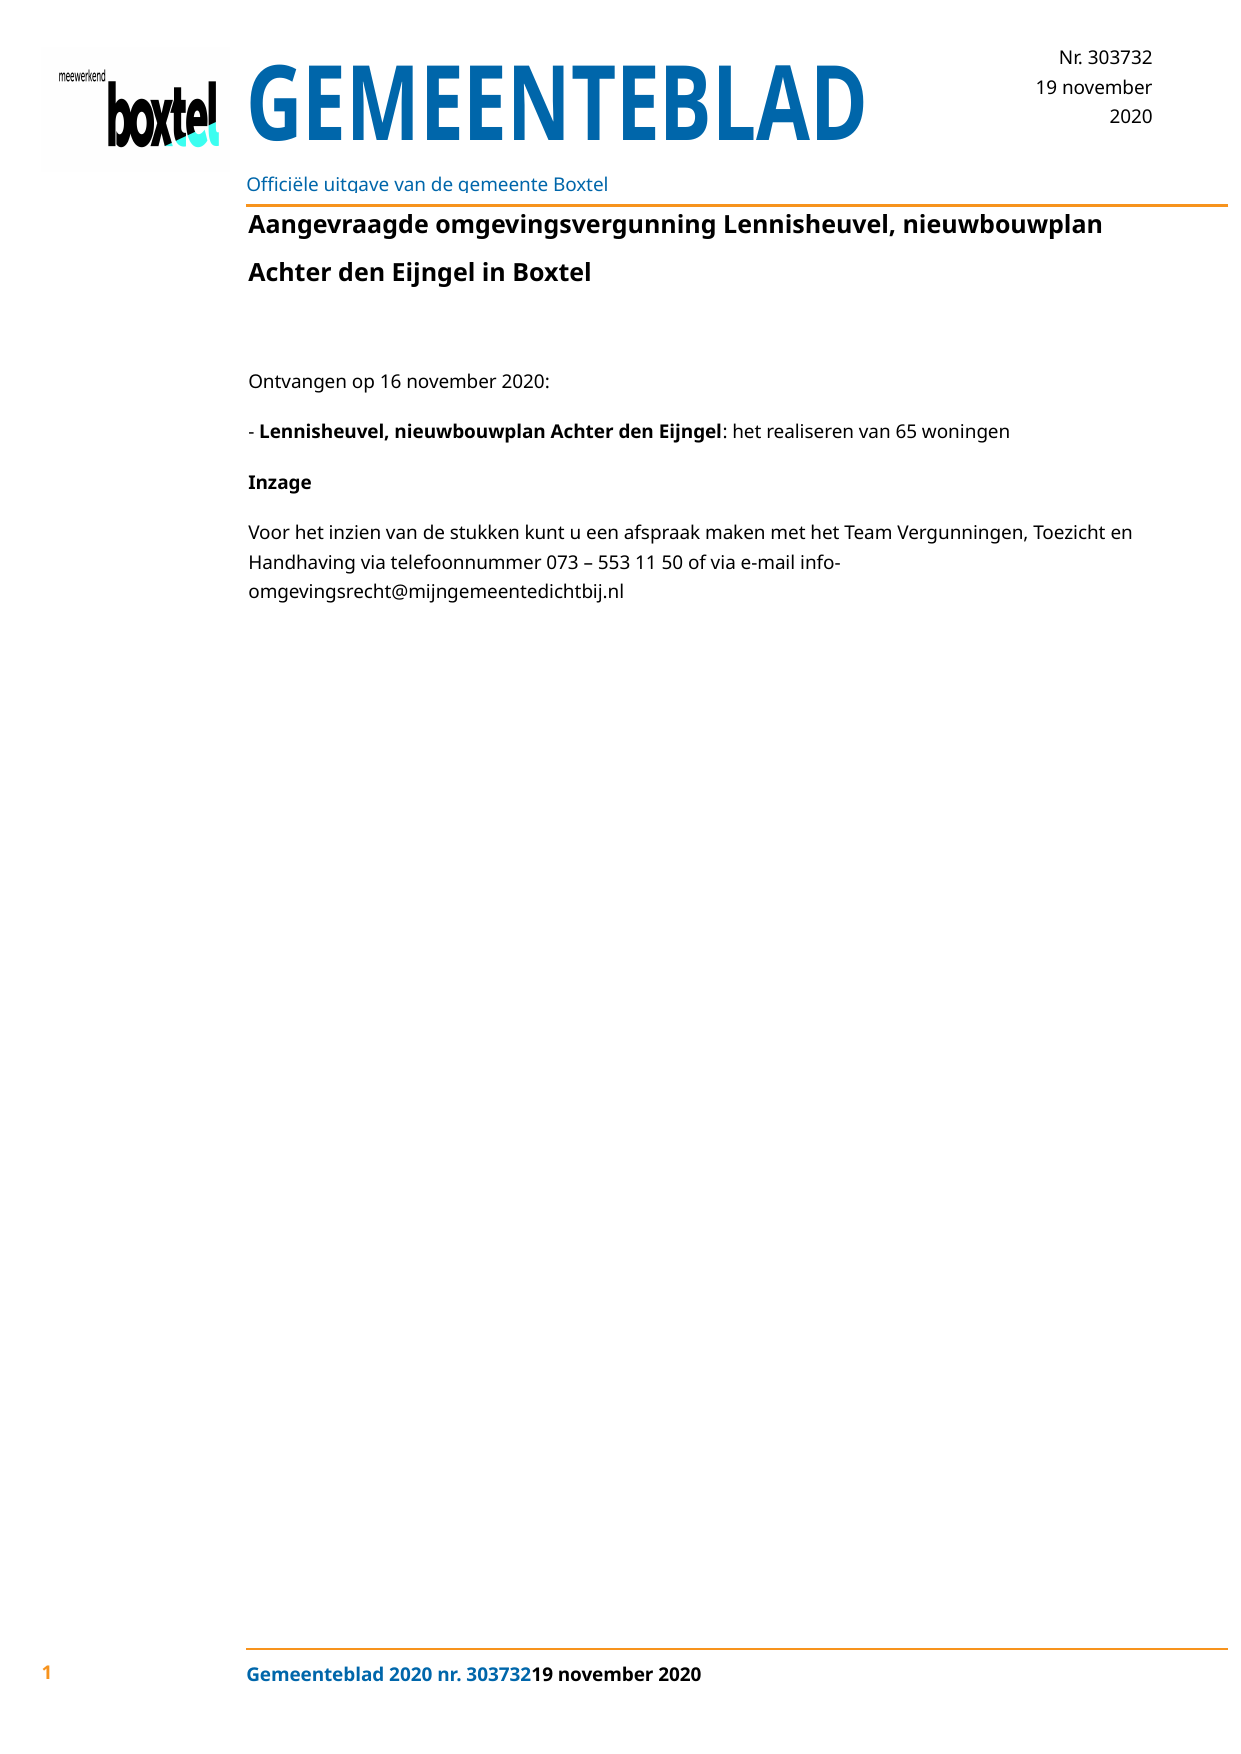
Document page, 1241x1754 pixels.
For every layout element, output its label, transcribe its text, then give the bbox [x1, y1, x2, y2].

text Aangevraagde omgevingsvergunning Lennisheuvel, nieuwbouwplan Achter den Eijngel in Boxtel [248, 207, 1152, 288]
text Inzage [248, 469, 1152, 495]
text - Lennisheuvel, nieuwbouwplan Achter den Eijngel: het realiseren van 65 woningen [248, 419, 1152, 444]
text Voor het inzien van de stukken kunt u een afspraak maken met het Team Vergunningen, Toezicht en Handhaving via telefoonnummer 073 – 553 11 50 of via e-mail info-omgevingsrecht@mijngemeentedichtbij.nl [248, 519, 1152, 604]
picture [41, 47, 231, 172]
text Ontvangen op 16 november 2020: [248, 368, 1152, 394]
